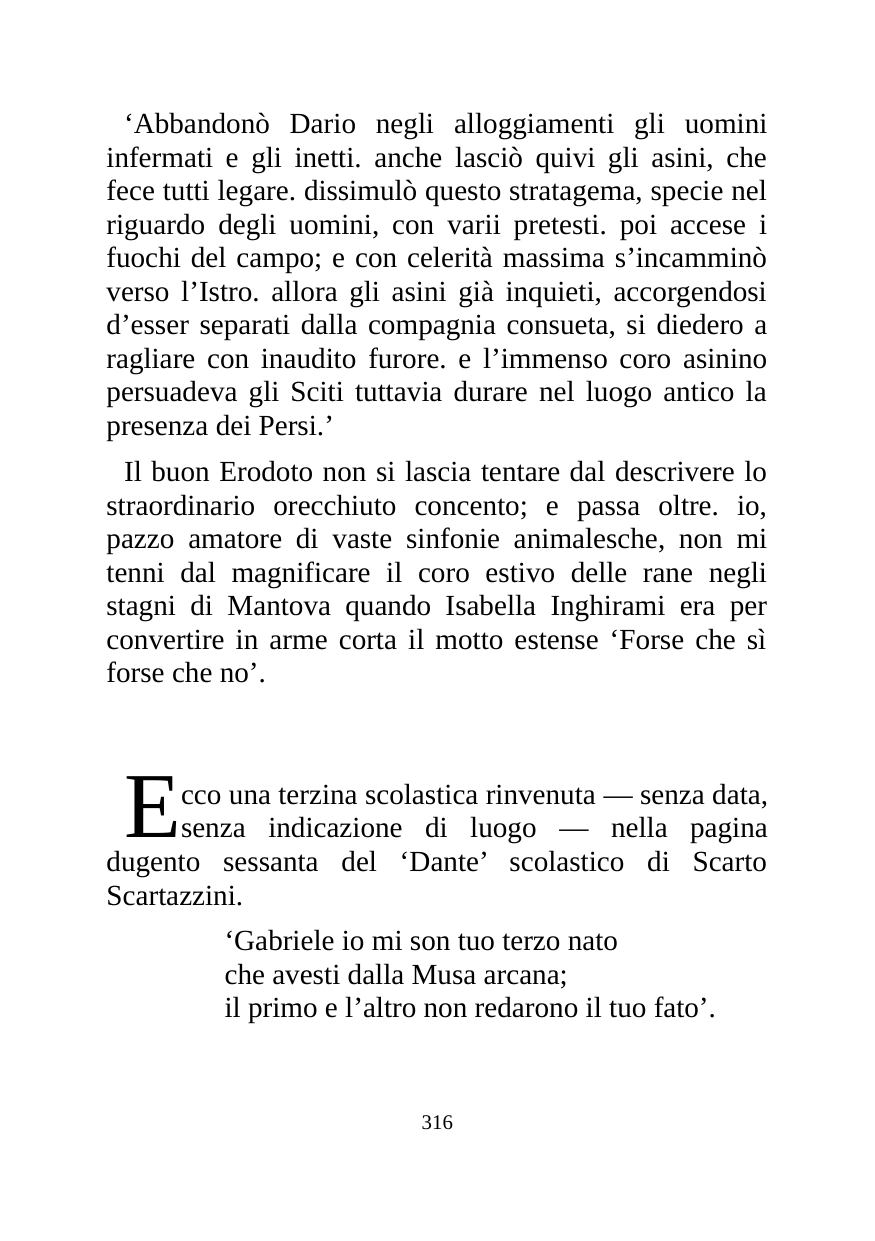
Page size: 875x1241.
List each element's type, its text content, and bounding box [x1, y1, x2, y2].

text ‘Gabriele io mi son tuo terzo nato [224, 923, 768, 957]
text ‘Abbandonò Dario negli alloggiamenti gli uomini infermati e gli inetti. anche lasciò quivi gli asini, che fece tutti legare. dissimulò questo stratagema, specie nel riguardo degli uomini, con varii pretesti. poi accese i fuochi del campo; e con celerità massima s’incamminò verso l’Istro. allora gli asini già inquieti, accorgendosi d’esser separati dalla compagnia consueta, si diedero a ragliare con inaudito furore. e l’immenso coro asinino persuadeva gli Sciti tuttavia durare nel luogo antico la presenza dei Persi.’ [106, 106, 768, 442]
text che avesti dalla Musa arcana; [224, 957, 768, 991]
text il primo e l’altro non redarono il tuo fato’. [224, 991, 768, 1024]
text Il buon Erodoto non si lascia tentare dal descrivere lo straordinario orecchiuto concento; e passa oltre. io, pazzo amatore di vaste sinfonie animalesche, non mi tenni dal magnificare il coro estivo delle rane negli stagni di Mantova quando Isabella Inghirami era per convertire in arme corta il motto estense ‘Forse che sì forse che no’. [106, 454, 768, 689]
text Ecco una terzina scolastica rinvenuta — senza data, senza indicazione di luogo — nella pagina dugento sessanta del ‘Dante’ scolastico di Scarto Scartazzini. [106, 777, 768, 911]
